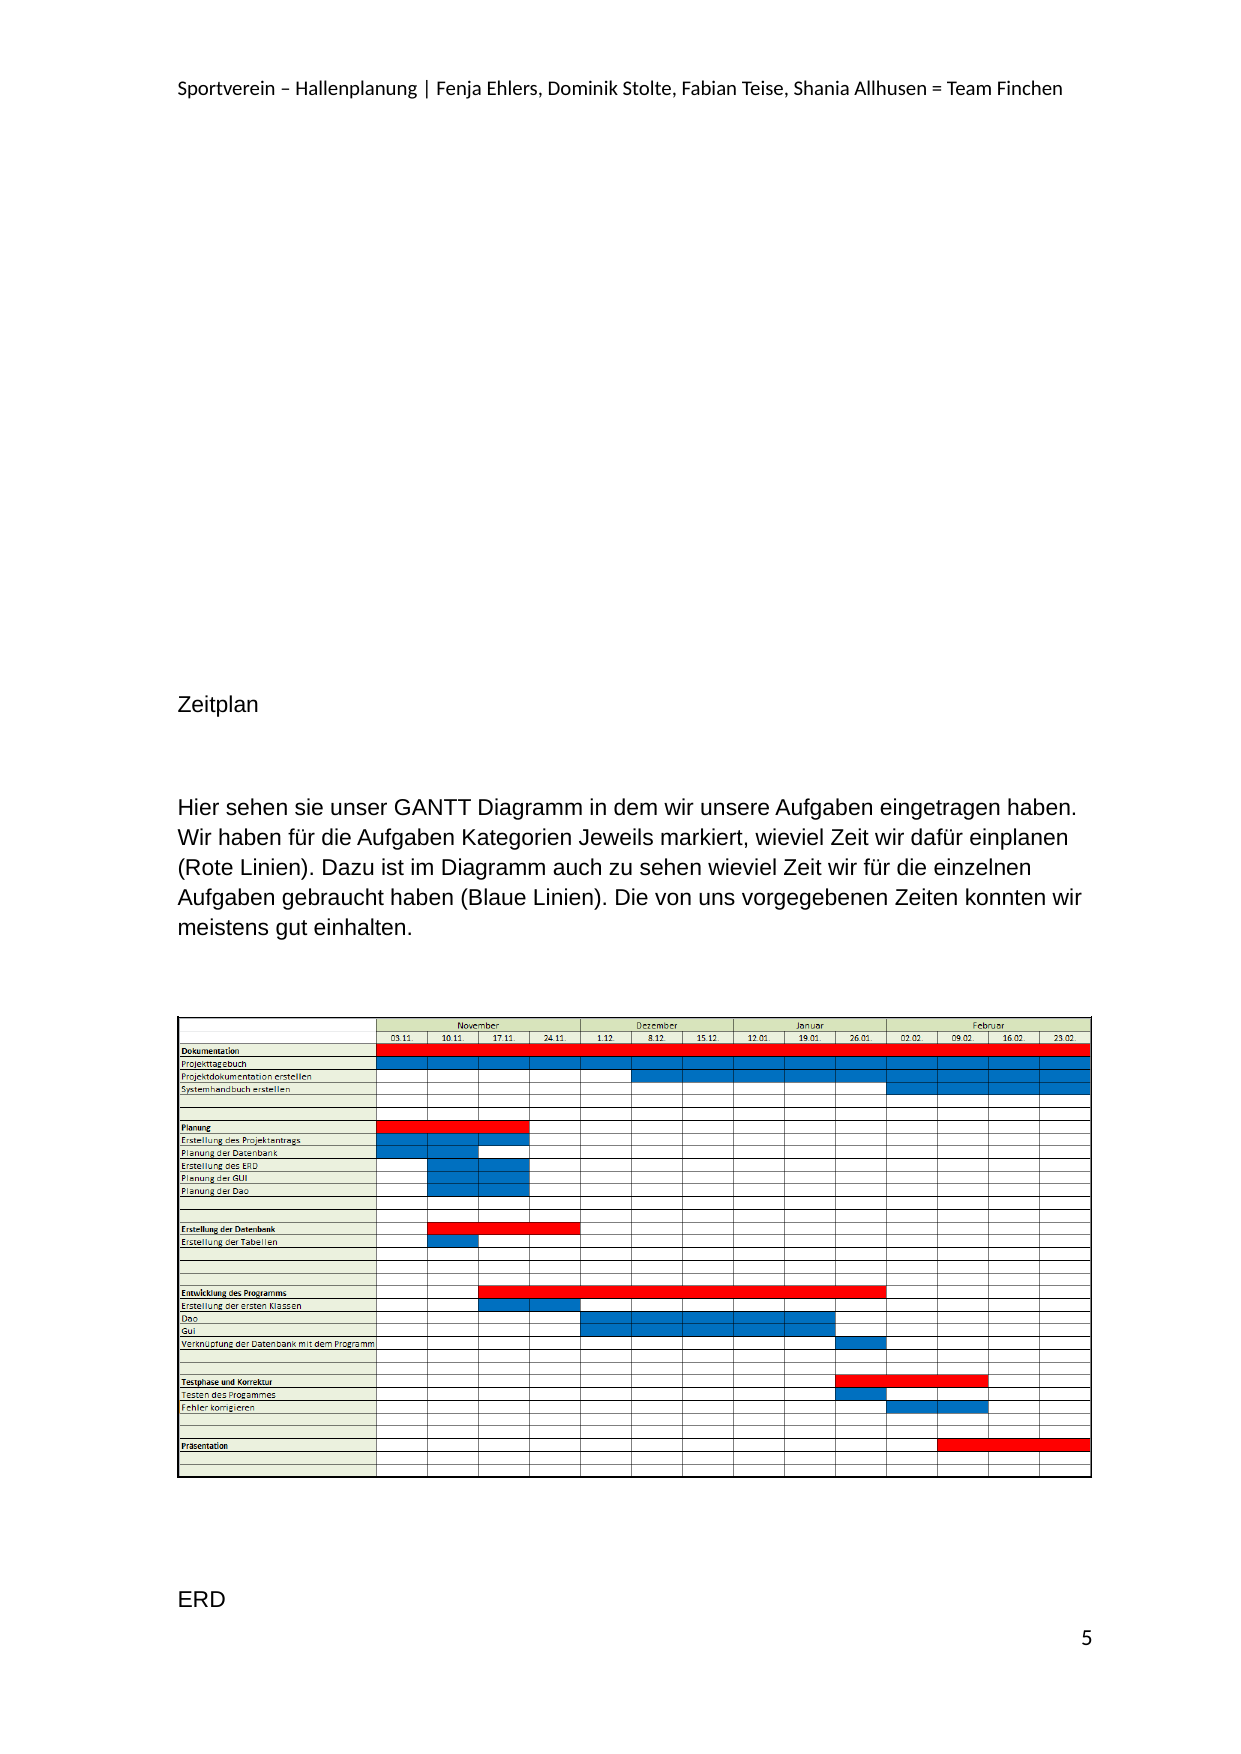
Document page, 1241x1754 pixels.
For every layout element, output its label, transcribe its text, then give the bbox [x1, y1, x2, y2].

text ERD [177, 1586, 1092, 1612]
text Hier sehen sie unser GANTT Diagramm in dem wir unsere Aufgaben eingetragen haben. Wir haben für die Aufgaben Kategorien Jeweils markiert, wieviel Zeit wir dafür einplanen (Rote Linien). Dazu ist im Diagramm auch zu sehen wieviel Zeit wir für die einzelnen Aufgaben gebraucht haben (Blaue Linien). Die von uns vorgegebenen Zeiten konnten wir meistens gut einhalten. [177, 793, 1092, 941]
text Zeitplan [177, 691, 1092, 718]
